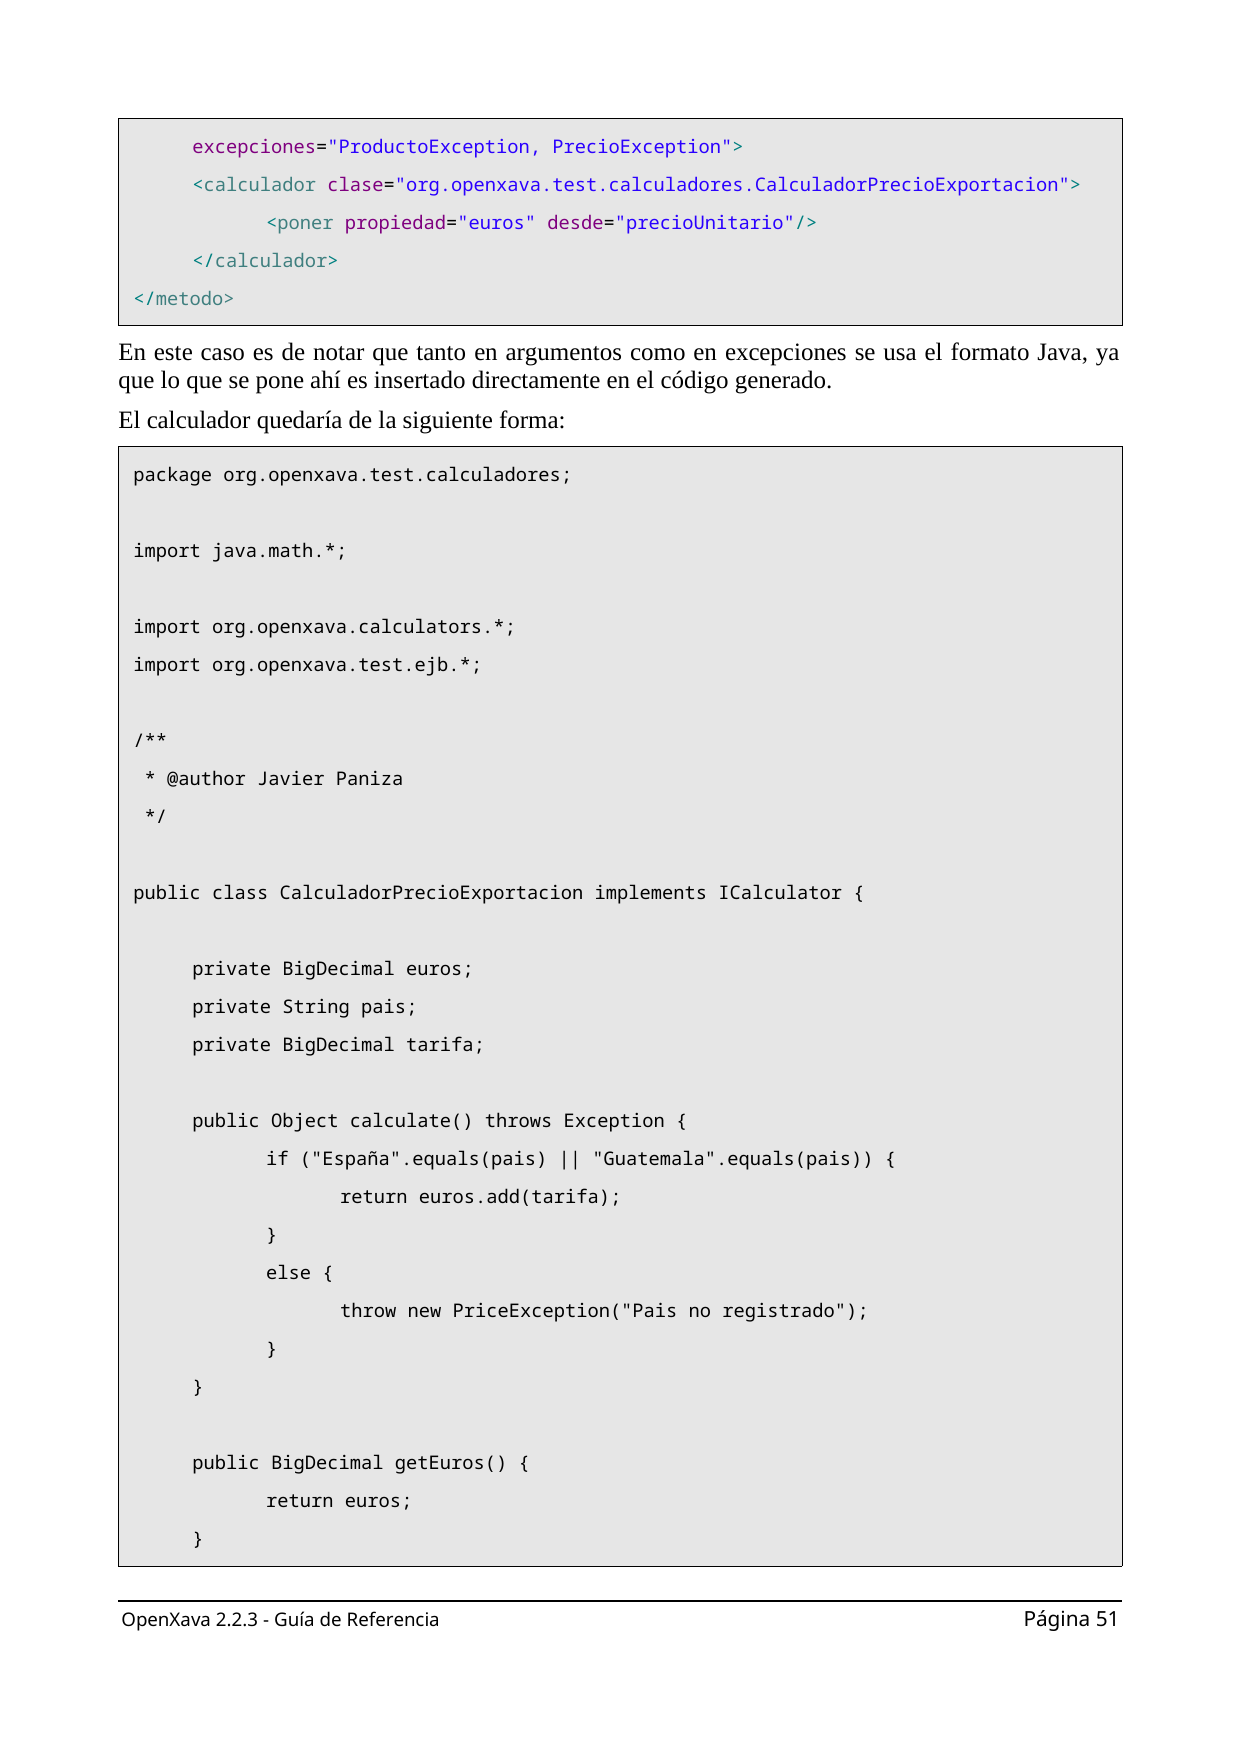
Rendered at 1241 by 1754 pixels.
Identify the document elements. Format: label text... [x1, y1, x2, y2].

text } [119, 1511, 1122, 1566]
text private String pais; [119, 978, 1122, 1016]
text </metodo> [119, 270, 1122, 325]
text package org.openxava.test.calculadores; [119, 447, 1122, 484]
text } [119, 1207, 1122, 1244]
text return euros; [119, 1473, 1122, 1511]
text /** [119, 712, 1122, 750]
text public BigDecimal getEuros() { [119, 1435, 1122, 1473]
text return euros.add(tarifa); [119, 1168, 1122, 1207]
text */ [119, 788, 1122, 826]
text <poner propiedad="euros" desde="precioUnitario"/> [119, 194, 1122, 232]
text else { [119, 1244, 1122, 1283]
text if ("España".equals(pais) || "Guatemala".equals(pais)) { [119, 1131, 1122, 1168]
text </calculador> [119, 232, 1122, 270]
text En este caso es de notar que tanto en argumentos como en excepciones se usa el formato Java, ya que lo que se pone ahí es insertado directamente en el código generado. [118, 338, 1122, 393]
text import java.math.*; [119, 522, 1122, 560]
text public class CalculadorPrecioExportacion implements ICalculator { [119, 864, 1122, 902]
text <calculador clase="org.openxava.test.calculadores.CalculadorPrecioExportacion"> [119, 156, 1122, 194]
text throw new PriceException("Pais no registrado"); [119, 1283, 1122, 1321]
text } [119, 1321, 1122, 1359]
text import org.openxava.test.ejb.*; [119, 636, 1122, 674]
text excepciones="ProductoException, PrecioException"> [119, 119, 1122, 156]
text * @author Javier Paniza [119, 750, 1122, 788]
text import org.openxava.calculators.*; [119, 598, 1122, 636]
text El calculador quedaría de la siguiente forma: [118, 406, 1122, 434]
text private BigDecimal tarifa; [119, 1016, 1122, 1054]
text private BigDecimal euros; [119, 940, 1122, 978]
text } [119, 1359, 1122, 1397]
text public Object calculate() throws Exception { [119, 1092, 1122, 1131]
